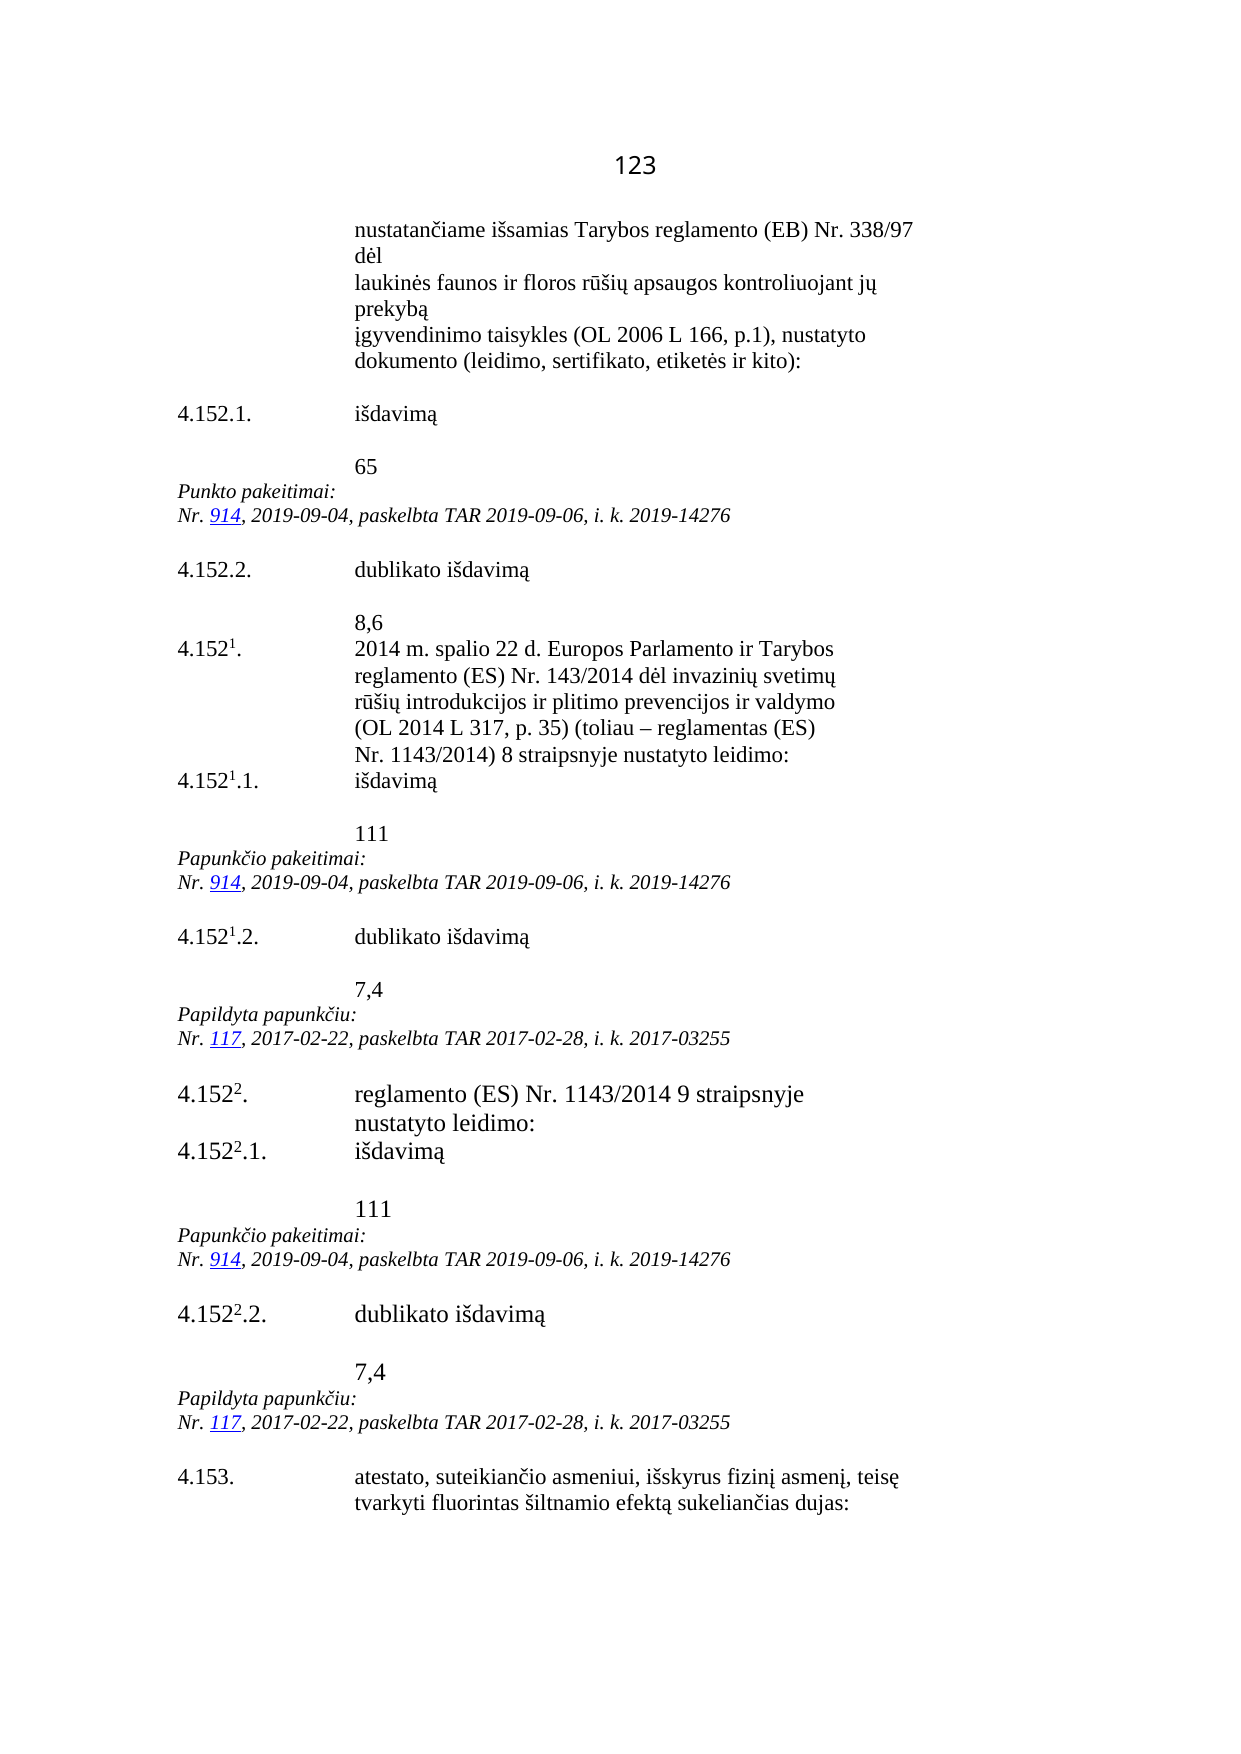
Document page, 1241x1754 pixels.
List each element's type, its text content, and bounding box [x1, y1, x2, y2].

text Papildyta papunkčiu: [177, 1386, 1093, 1410]
text 4.152.2. dublikato išdavimą 8,6 [177, 556, 945, 635]
text nustatančiame išsamias Tarybos reglamento (EB) Nr. 338/97 dėl [354, 216, 945, 268]
text Nr. 914, 2019-09-04, paskelbta TAR 2019-09-06, i. k. 2019-14276 [177, 870, 1093, 894]
text 4.1521. 2014 m. spalio 22 d. Europos Parlamento ir Tarybos [177, 635, 886, 662]
text reglamento (ES) Nr. 143/2014 dėl invazinių svetimų [354, 662, 886, 688]
text 4.1522.1. išdavimą 111 [177, 1136, 886, 1223]
text Papunkčio pakeitimai: [177, 1223, 1093, 1247]
text 4.1522.2. dublikato išdavimą 7,4 [177, 1299, 886, 1386]
text Nr. 1143/2014) 8 straipsnyje nustatyto leidimo: [354, 741, 886, 767]
text 4.1521.2. dublikato išdavimą 7,4 [177, 923, 886, 1002]
text įgyvendinimo taisykles (OL 2006 L 166, p.1), nustatyto [354, 321, 945, 348]
text Papildyta papunkčiu: [177, 1002, 1093, 1026]
text Papunkčio pakeitimai: [177, 846, 1093, 870]
text 4.152.1. išdavimą 65 [177, 400, 945, 479]
text Punkto pakeitimai: [177, 479, 1093, 503]
text laukinės faunos ir floros rūšių apsaugos kontroliuojant jų prekybą [354, 268, 945, 321]
text 4.1522. reglamento (ES) Nr. 1143/2014 9 straipsnyje nustatyto leidimo: [177, 1079, 886, 1136]
text Nr. 914, 2019-09-04, paskelbta TAR 2019-09-06, i. k. 2019-14276 [177, 1247, 1093, 1271]
text Nr. 117, 2017-02-22, paskelbta TAR 2017-02-28, i. k. 2017-03255 [177, 1026, 1093, 1050]
text Nr. 117, 2017-02-22, paskelbta TAR 2017-02-28, i. k. 2017-03255 [177, 1410, 1093, 1434]
text 4.1521.1. išdavimą 111 [177, 767, 886, 846]
text dokumento (leidimo, sertifikato, etiketės ir kito): [354, 348, 945, 400]
text tvarkyti fluorintas šiltnamio efektą sukeliančias dujas: [354, 1489, 945, 1542]
text (OL 2014 L 317, p. 35) (toliau – reglamentas (ES) [354, 714, 886, 741]
text rūšių introdukcijos ir plitimo prevencijos ir valdymo [354, 688, 886, 714]
text Nr. 914, 2019-09-04, paskelbta TAR 2019-09-06, i. k. 2019-14276 [177, 503, 1093, 527]
text 4.153. atestato, suteikiančio asmeniui, išskyrus fizinį asmenį, teisę [177, 1463, 945, 1489]
